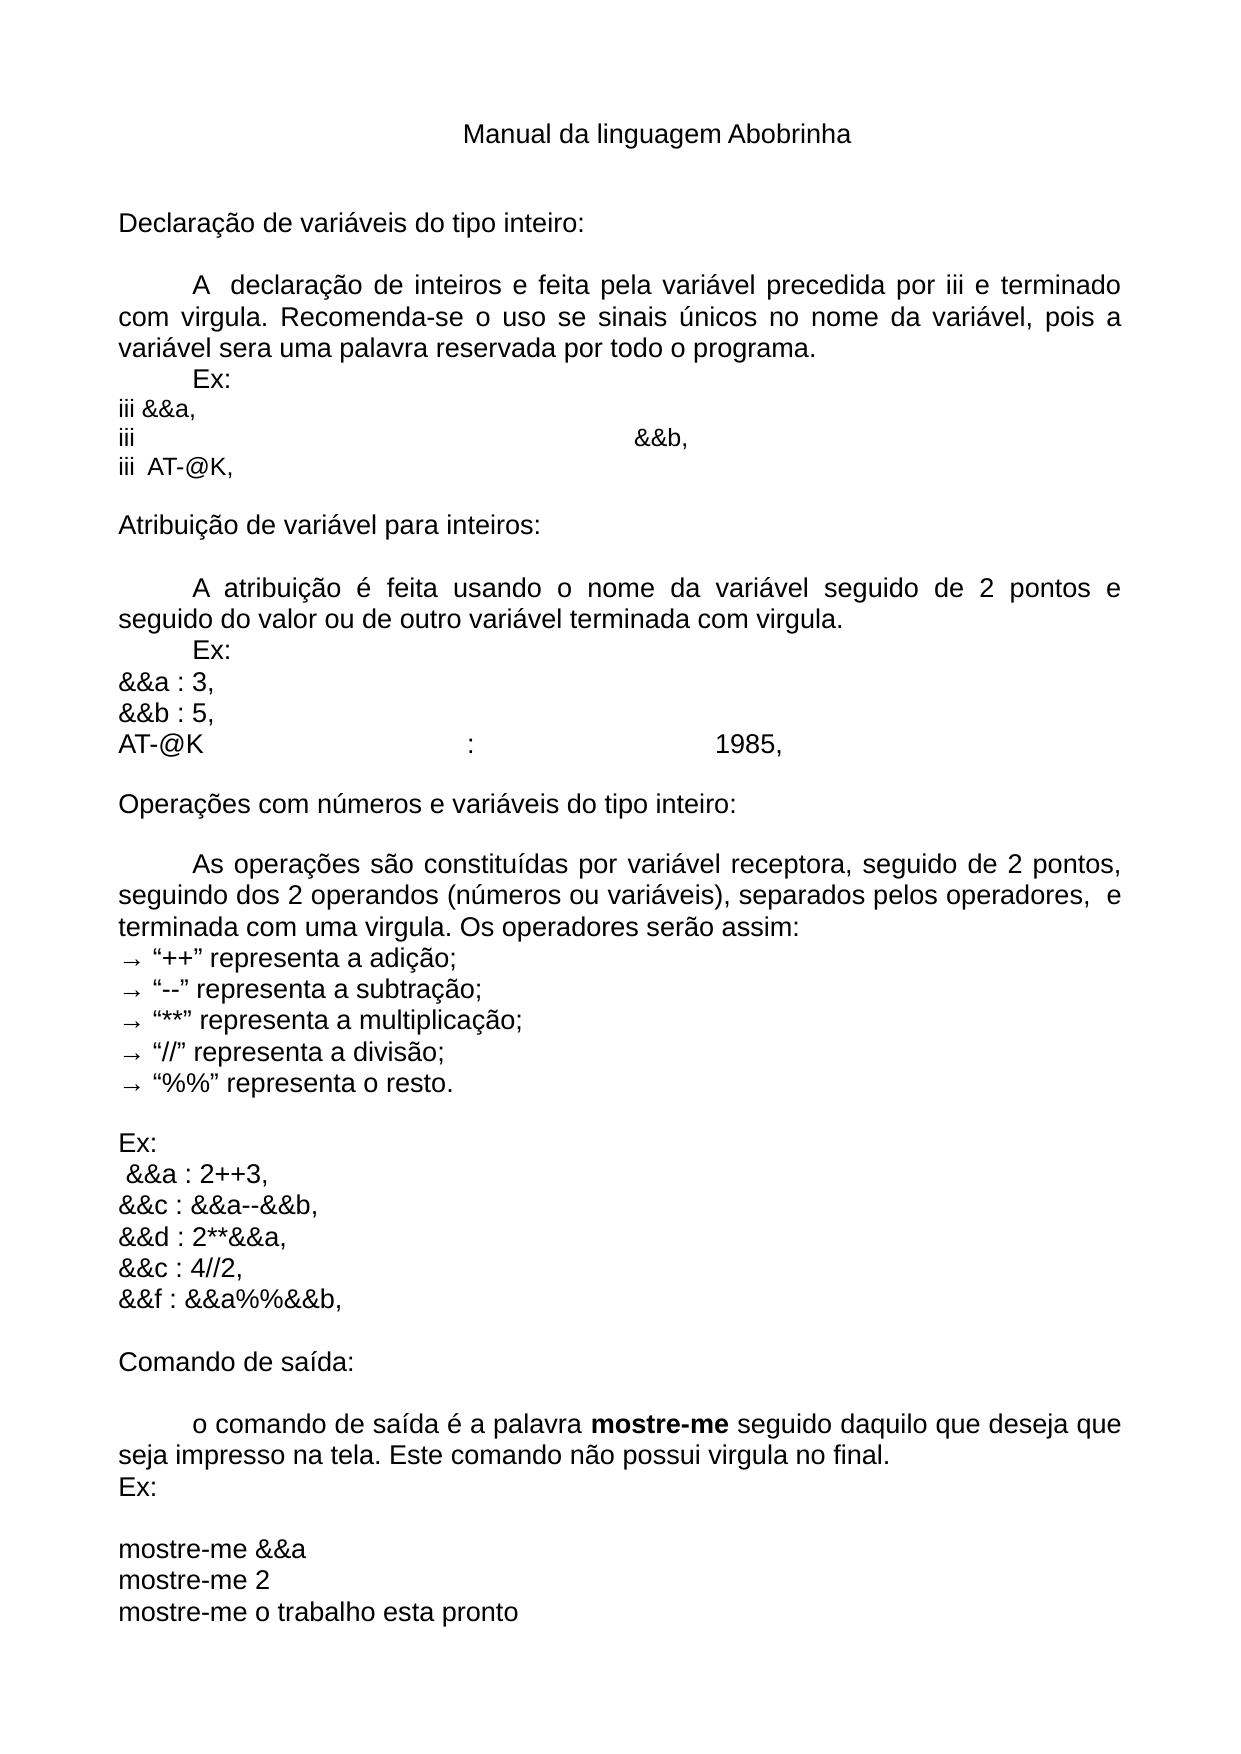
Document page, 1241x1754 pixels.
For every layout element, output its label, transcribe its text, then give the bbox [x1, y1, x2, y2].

text Ex: [118, 363, 1122, 394]
text Ex: [118, 1471, 1122, 1502]
text → “++” representa a adição; [118, 942, 1122, 973]
text → “//” representa a divisão; [118, 1036, 1122, 1067]
text Operações com números e variáveis do tipo inteiro: [118, 788, 1122, 819]
text As operações são constituídas por variável receptora, seguido de 2 pontos, seguindo dos 2 operandos (números ou variáveis), separados pelos operadores, e terminada com uma virgula. Os operadores serão assim: [118, 848, 1122, 942]
text A declaração de inteiros e feita pela variável precedida por iii e terminado com virgula. Recomenda-se o uso se sinais únicos no nome da variável, pois a variável sera uma palavra reservada por todo o programa. [118, 269, 1122, 363]
text Ex: [118, 634, 1122, 666]
text iii AT-@K, [118, 452, 1122, 481]
text iii &&b, [118, 423, 1122, 452]
text iii &&a, [118, 394, 1122, 423]
text AT-@K : 1985, [118, 728, 1122, 759]
text &&d : 2**&&a, [118, 1221, 1122, 1252]
text mostre-me o trabalho esta pronto [118, 1596, 1122, 1627]
text → “%%” representa o resto. [118, 1067, 1122, 1098]
text Ex: [118, 1127, 1122, 1158]
text mostre-me &&a [118, 1533, 1122, 1564]
text &&c : 4//2, [118, 1252, 1122, 1283]
text → “--” representa a subtração; [118, 973, 1122, 1004]
text &&a : 2++3, [118, 1158, 1122, 1189]
text A atribuição é feita usando o nome da variável seguido de 2 pontos e seguido do valor ou de outro variável terminada com virgula. [118, 572, 1122, 634]
text Comando de saída: [118, 1346, 1122, 1377]
text → “**” representa a multiplicação; [118, 1004, 1122, 1036]
text mostre-me 2 [118, 1564, 1122, 1596]
text Declaração de variáveis do tipo inteiro: [118, 207, 1122, 238]
text Atribuição de variável para inteiros: [118, 509, 1122, 541]
text &&a : 3, [118, 666, 1122, 697]
text Manual da linguagem Abobrinha [118, 118, 1122, 149]
text o comando de saída é a palavra mostre-me seguido daquilo que deseja que seja impresso na tela. Este comando não possui virgula no final. [118, 1408, 1122, 1471]
text &&c : &&a--&&b, [118, 1189, 1122, 1221]
text &&b : 5, [118, 697, 1122, 728]
text &&f : &&a%%&&b, [118, 1283, 1122, 1314]
